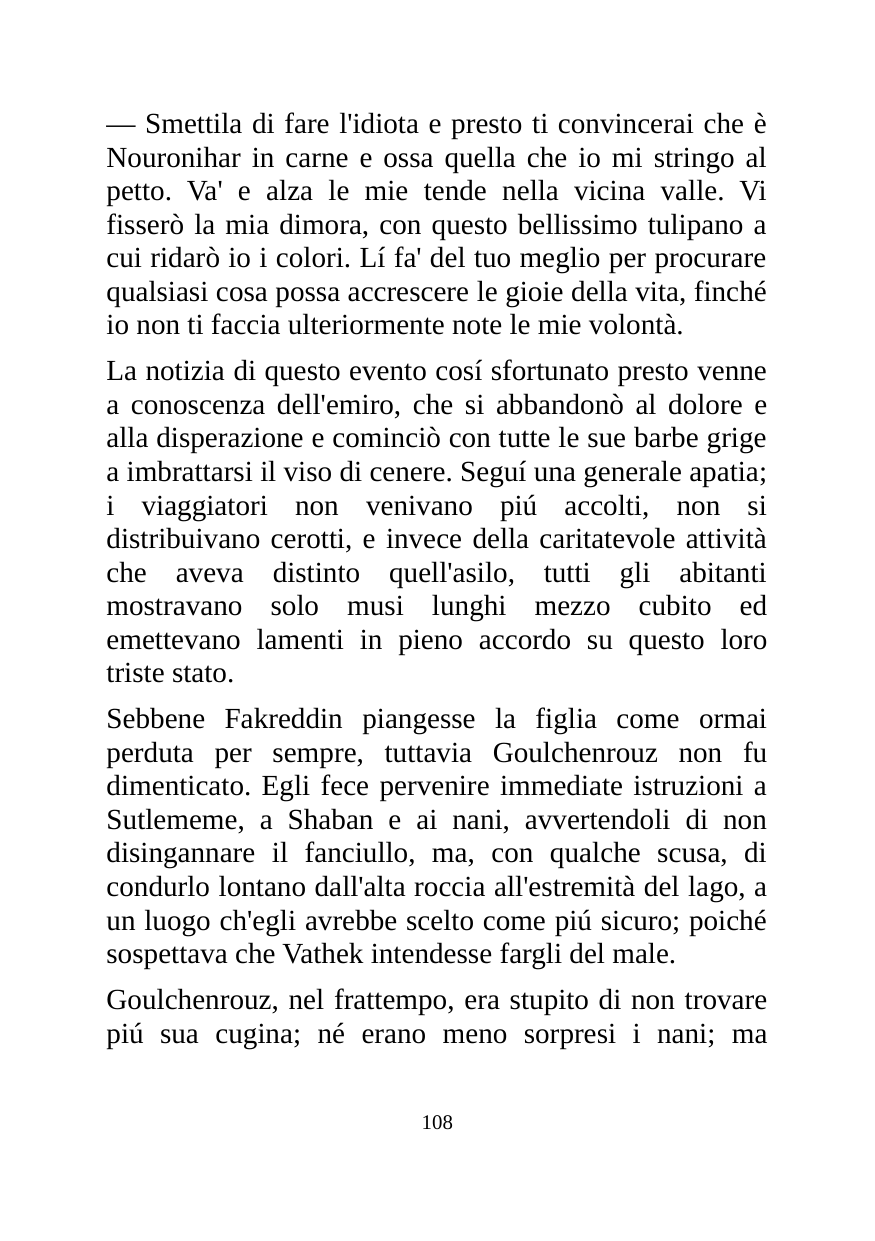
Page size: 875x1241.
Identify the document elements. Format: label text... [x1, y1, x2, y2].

text — Smettila di fare l'idiota e presto ti convincerai che è Nouronihar in carne e ossa quella che io mi stringo al petto. Va' e alza le mie tende nella vicina valle. Vi fisserò la mia dimora, con questo bellissimo tulipano a cui ridarò io i colori. Lí fa' del tuo meglio per procurare qualsiasi cosa possa accrescere le gioie della vita, finché io non ti faccia ulteriormente note le mie volontà. [106, 106, 768, 341]
text Sebbene Fakreddin piangesse la figlia come ormai perduta per sempre, tuttavia Goulchenrouz non fu dimenticato. Egli fece pervenire immediate istruzioni a Sutlememe, a Shaban e ai nani, avvertendoli di non disingannare il fanciullo, ma, con qualche scusa, di condurlo lontano dall'alta roccia all'estremità del lago, a un luogo ch'egli avrebbe scelto come piú sicuro; poiché sospettava che Vathek intendesse fargli del male. [106, 701, 768, 970]
text Goulchenrouz, nel frattempo, era stupito di non trovare piú sua cugina; né erano meno sorpresi i nani; ma [106, 982, 768, 1049]
text La notizia di questo evento cosí sfortunato presto venne a conoscenza dell'emiro, che si abbandonò al dolore e alla disperazione e cominciò con tutte le sue barbe grige a imbrattarsi il viso di cenere. Seguí una generale apatia; i viaggiatori non venivano piú accolti, non si distribuivano cerotti, e invece della caritatevole attività che aveva distinto quell'asilo, tutti gli abitanti mostravano solo musi lunghi mezzo cubito ed emettevano lamenti in pieno accordo su questo loro triste stato. [106, 353, 768, 689]
